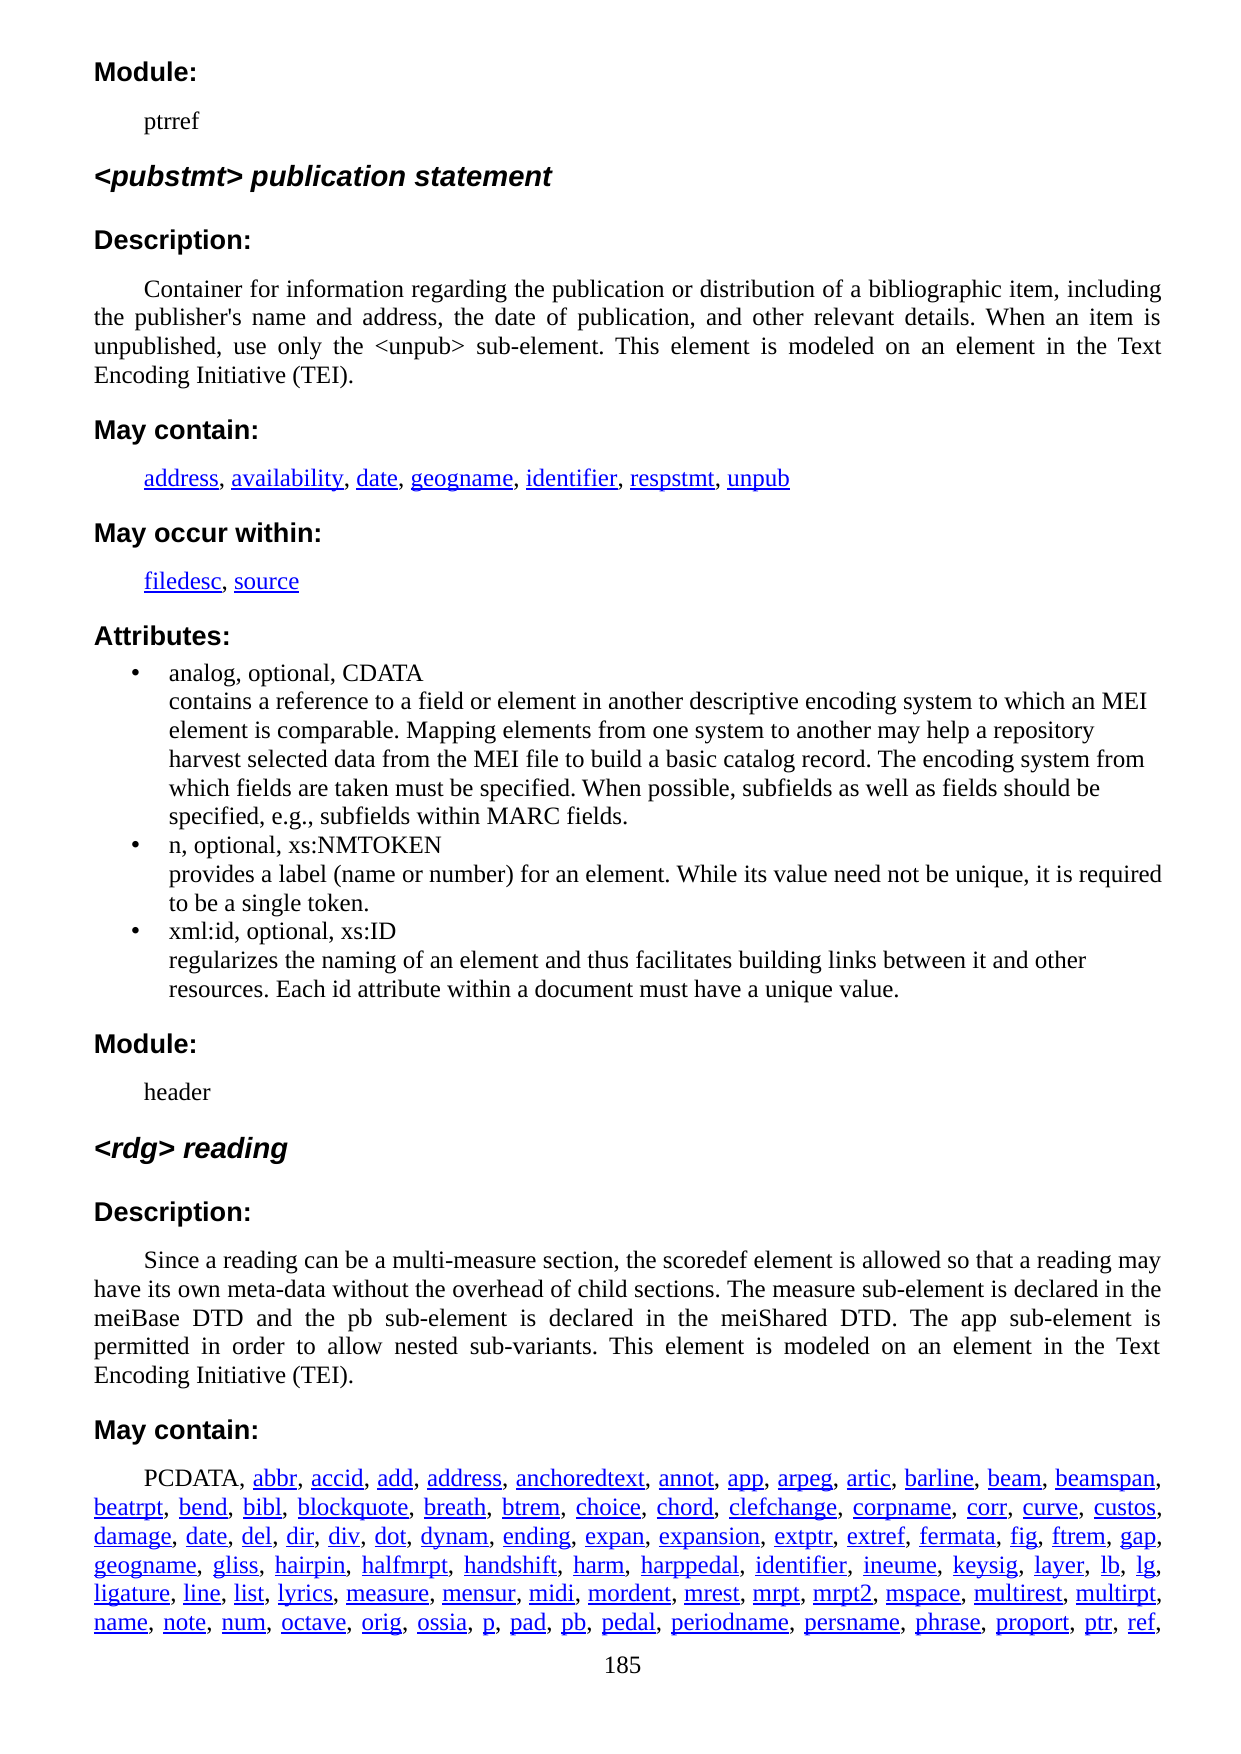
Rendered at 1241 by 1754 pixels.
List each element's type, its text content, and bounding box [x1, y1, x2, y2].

text ptrref [94, 106, 1162, 134]
subtitle Module: [94, 56, 1162, 87]
list analog, optional, CDATA contains a reference to a field or element in another descriptive encoding system to which an MEI element is comparable. Mapping elements from one system to another may help a repository harvest selected data from the MEI file to build a basic catalog record. The encoding system from which fields are taken must be specified. When possible, subfields as well as fields should be specified, e.g., subfields within MARC fields. [131, 658, 1162, 830]
subtitle May contain: [94, 414, 1162, 445]
text Since a reading can be a multi-measure section, the scoredef element is allowed so that a reading may have its own meta-data without the overhead of child sections. The measure sub-element is declared in the meiBase DTD and the pb sub-element is declared in the meiShared DTD. The app sub-element is permitted in order to allow nested sub-variants. This element is modeled on an element in the Text Encoding Initiative (TEI). [94, 1245, 1162, 1389]
subtitle Attributes: [94, 620, 1162, 651]
subtitle May contain: [94, 1414, 1162, 1445]
subtitle Module: [94, 1028, 1162, 1059]
text filedesc, source [94, 566, 1162, 595]
text address, availability, date, geogname, identifier, respstmt, unpub [94, 463, 1162, 492]
text Container for information regarding the publication or distribution of a bibliographic item, including the publisher's name and address, the date of publication, and other relevant details. When an item is unpublished, use only the <unpub> sub-element. This element is modeled on an element in the Text Encoding Initiative (TEI). [94, 274, 1162, 389]
list n, optional, xs:NMTOKEN provides a label (name or number) for an element. While its value need not be unique, it is required to be a single token. [131, 830, 1162, 916]
subtitle <pubstmt> publication statement [94, 159, 1162, 193]
subtitle Description: [94, 224, 1162, 256]
subtitle <rdg> reading [94, 1131, 1162, 1164]
list xml:id, optional, xs:ID regularizes the naming of an element and thus facilitates building links between it and other resources. Each id attribute within a document must have a unique value. [131, 916, 1162, 1003]
subtitle May occur within: [94, 517, 1162, 548]
subtitle Description: [94, 1196, 1162, 1227]
text header [94, 1077, 1162, 1106]
text PCDATA, abbr, accid, add, address, anchoredtext, annot, app, arpeg, artic, barline, beam, beamspan, beatrpt, bend, bibl, blockquote, breath, btrem, choice, chord, clefchange, corpname, corr, curve, custos, damage, date, del, dir, div, dot, dynam, ending, expan, expansion, extptr, extref, fermata, fig, ftrem, gap, geogname, gliss, hairpin, halfmrpt, handshift, harm, harppedal, identifier, ineume, keysig, layer, lb, lg, ligature, line, list, lyrics, measure, mensur, midi, mordent, mrest, mrpt, mrpt2, mspace, multirest, multirpt, name, note, num, octave, orig, ossia, p, pad, pb, pedal, periodname, persname, phrase, proport, ptr, ref, [94, 1463, 1162, 1636]
